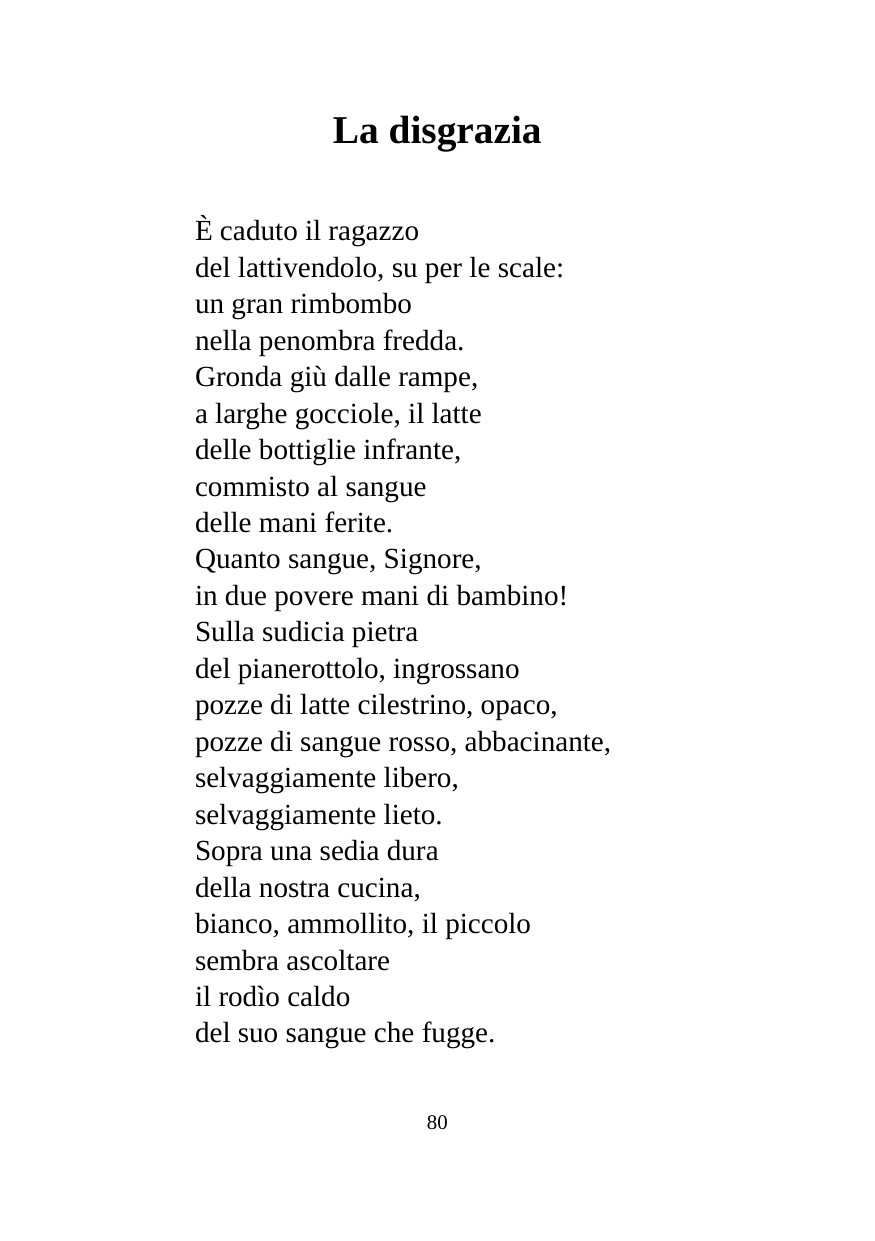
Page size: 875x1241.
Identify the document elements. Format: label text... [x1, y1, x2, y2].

text un gran rimbombo [195, 286, 768, 320]
subtitle La disgrazia [106, 106, 768, 152]
text il rodìo caldo [195, 979, 768, 1013]
text delle mani ferite. [195, 505, 768, 539]
text sembra ascoltare [195, 943, 768, 976]
text selvaggiamente lieto. [195, 797, 768, 830]
text della nostra cucina, [195, 870, 768, 903]
text Sulla sudicia pietra [195, 614, 768, 648]
text delle bottiglie infrante, [195, 432, 768, 466]
text in due povere mani di bambino! [195, 578, 768, 612]
text del suo sangue che fugge. [195, 1016, 768, 1049]
text Sopra una sedia dura [195, 833, 768, 867]
text pozze di sangue rosso, abbacinante, [195, 724, 768, 757]
text nella penombra fredda. [195, 323, 768, 356]
text pozze di latte cilestrino, opaco, [195, 687, 768, 721]
text bianco, ammollito, il piccolo [195, 906, 768, 940]
text del pianerottolo, ingrossano [195, 651, 768, 684]
text È caduto il ragazzo [195, 213, 768, 247]
text Gronda giù dalle rampe, [195, 359, 768, 393]
text commisto al sangue [195, 469, 768, 502]
text del lattivendolo, su per le scale: [195, 250, 768, 283]
text a larghe gocciole, il latte [195, 396, 768, 429]
text Quanto sangue, Signore, [195, 542, 768, 575]
text selvaggiamente libero, [195, 760, 768, 794]
